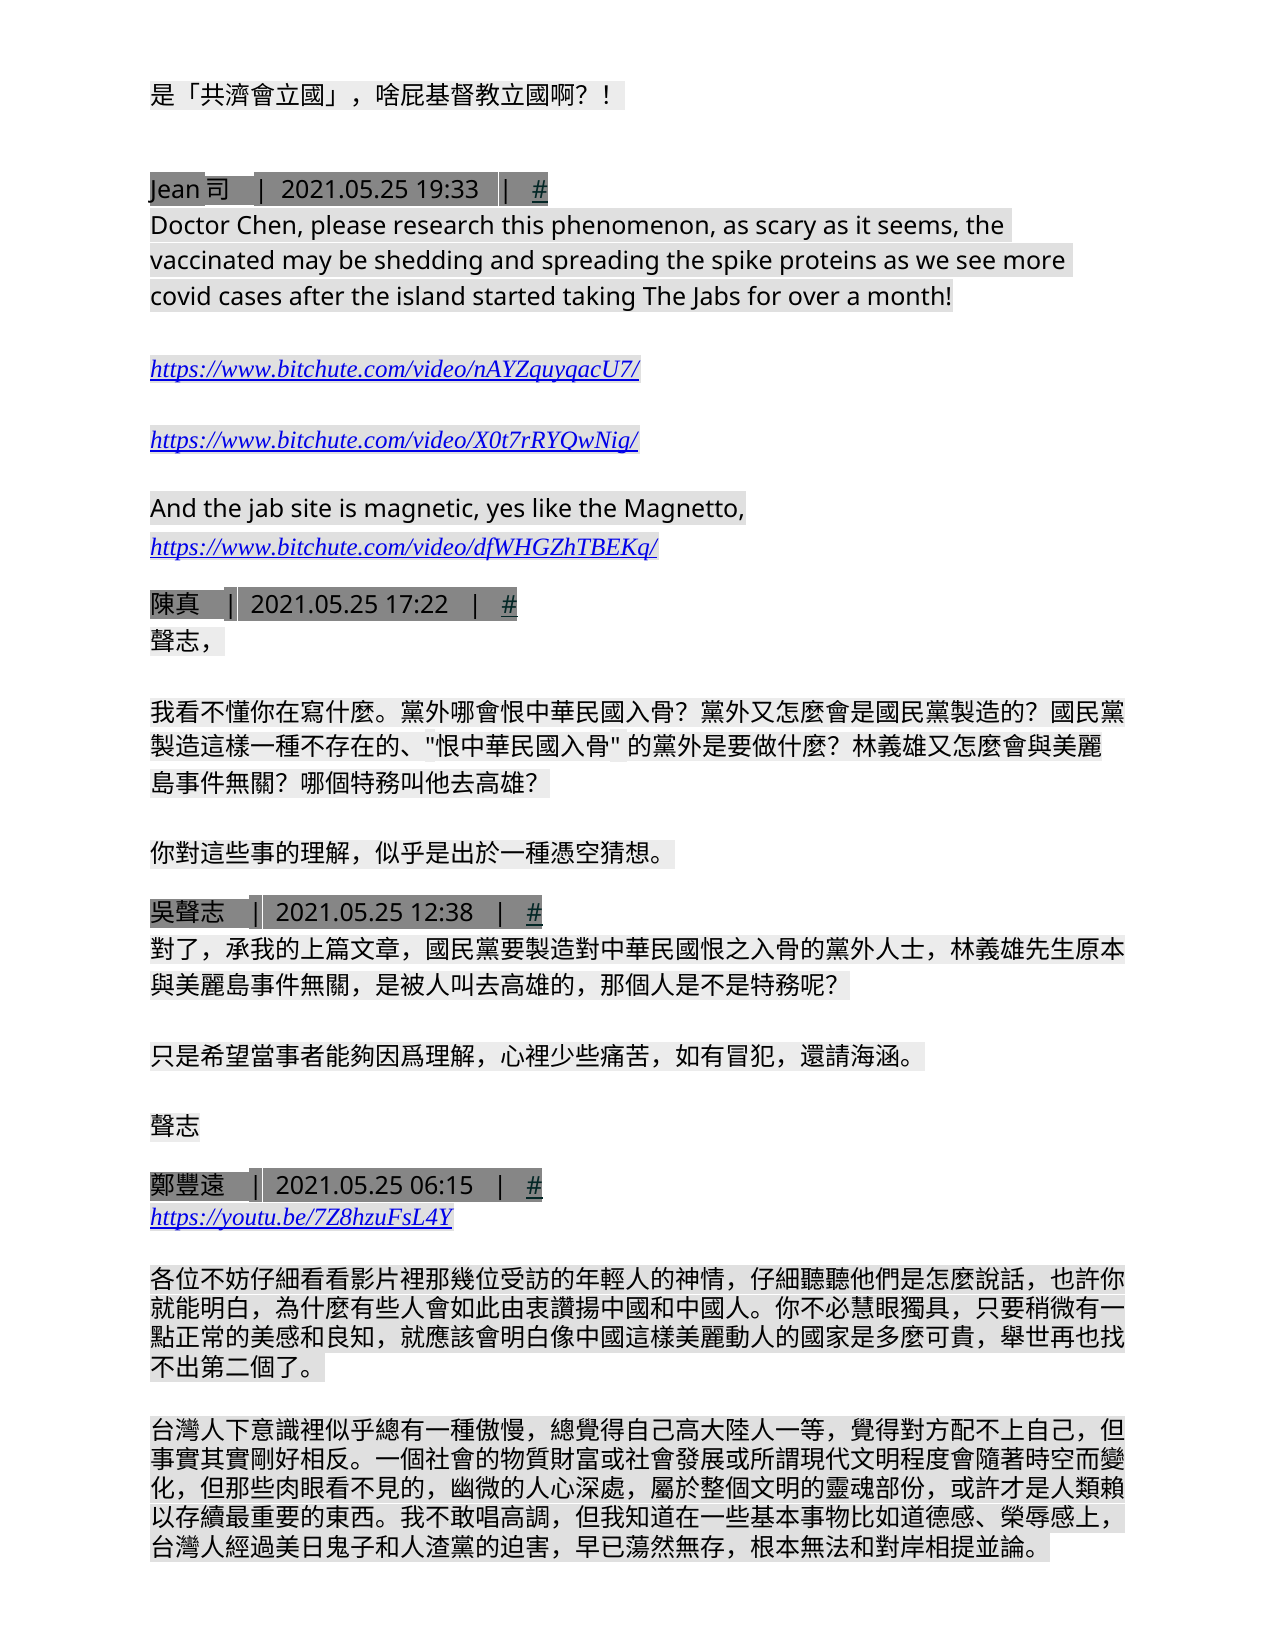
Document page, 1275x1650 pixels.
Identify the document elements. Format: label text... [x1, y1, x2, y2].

text Doctor Chen, please research this phenomenon, as scary as it seems, the vaccinated may be shedding and spreading the spike proteins as we see more covid cases after the island started taking The Jabs for over a month! https://www.bitchute.com/video/nAYZquyqacU7/ https://www.bitchute.com/video/X0t7rRYQwNig/ And the jab site is magnetic, yes like the Magnetto, https://www.bitchute.com/video/dfWHGZhTBEKq/ [150, 206, 1125, 560]
text Jean司 | 2021.05.25 19:33 | # [150, 171, 1125, 206]
text 陳真 | 2021.05.25 17:22 | # [150, 585, 1125, 621]
text 鄭豐遠 | 2021.05.25 06:15 | # [150, 1167, 1125, 1202]
text 吳聲志 | 2021.05.25 12:38 | # [150, 894, 1125, 929]
text https://youtu.be/7Z8hzuFsL4Y 各位不妨仔細看看影片裡那幾位受訪的年輕人的神情，仔細聽聽他們是怎麼說話，也許你就能明白，為什麼有些人會如此由衷讚揚中國和中國人。你不必慧眼獨具，只要稍微有一點正常的美感和良知，就應該會明白像中國這樣美麗動人的國家是多麼可貴，舉世再也找不出第二個了。 台灣人下意識裡似乎總有一種傲慢，總覺得自己高大陸人一等，覺得對方配不上自己，但事實其實剛好相反。一個社會的物質財富或社會發展或所謂現代文明程度會隨著時空而變化，但那些肉眼看不見的，幽微的人心深處，屬於整個文明的靈魂部份，或許才是人類賴以存續最重要的東西。我不敢唱高調，但我知道在一些基本事物比如道德感、榮辱感上，台灣人經過美日鬼子和人渣黨的迫害，早已蕩然無存，根本無法和對岸相提並論。 [150, 1202, 1125, 1562]
text 對了，承我的上篇文章，國民黨要製造對中華民國恨之入骨的黨外人士，林義雄先生原本與美麗島事件無關，是被人叫去高雄的，那個人是不是特務呢？ 只是希望當事者能夠因爲理解，心裡少些痛苦，如有冒犯，還請海涵。 聲志 [150, 929, 1125, 1142]
text 聲志， 我看不懂你在寫什麼。黨外哪會恨中華民國入骨？黨外又怎麼會是國民黨製造的？國民黨製造這樣一種不存在的、"恨中華民國入骨" 的黨外是要做什麼？林義雄又怎麼會與美麗島事件無關？哪個特務叫他去高雄？ 你對這些事的理解，似乎是出於一種憑空猜想。 [150, 621, 1125, 869]
